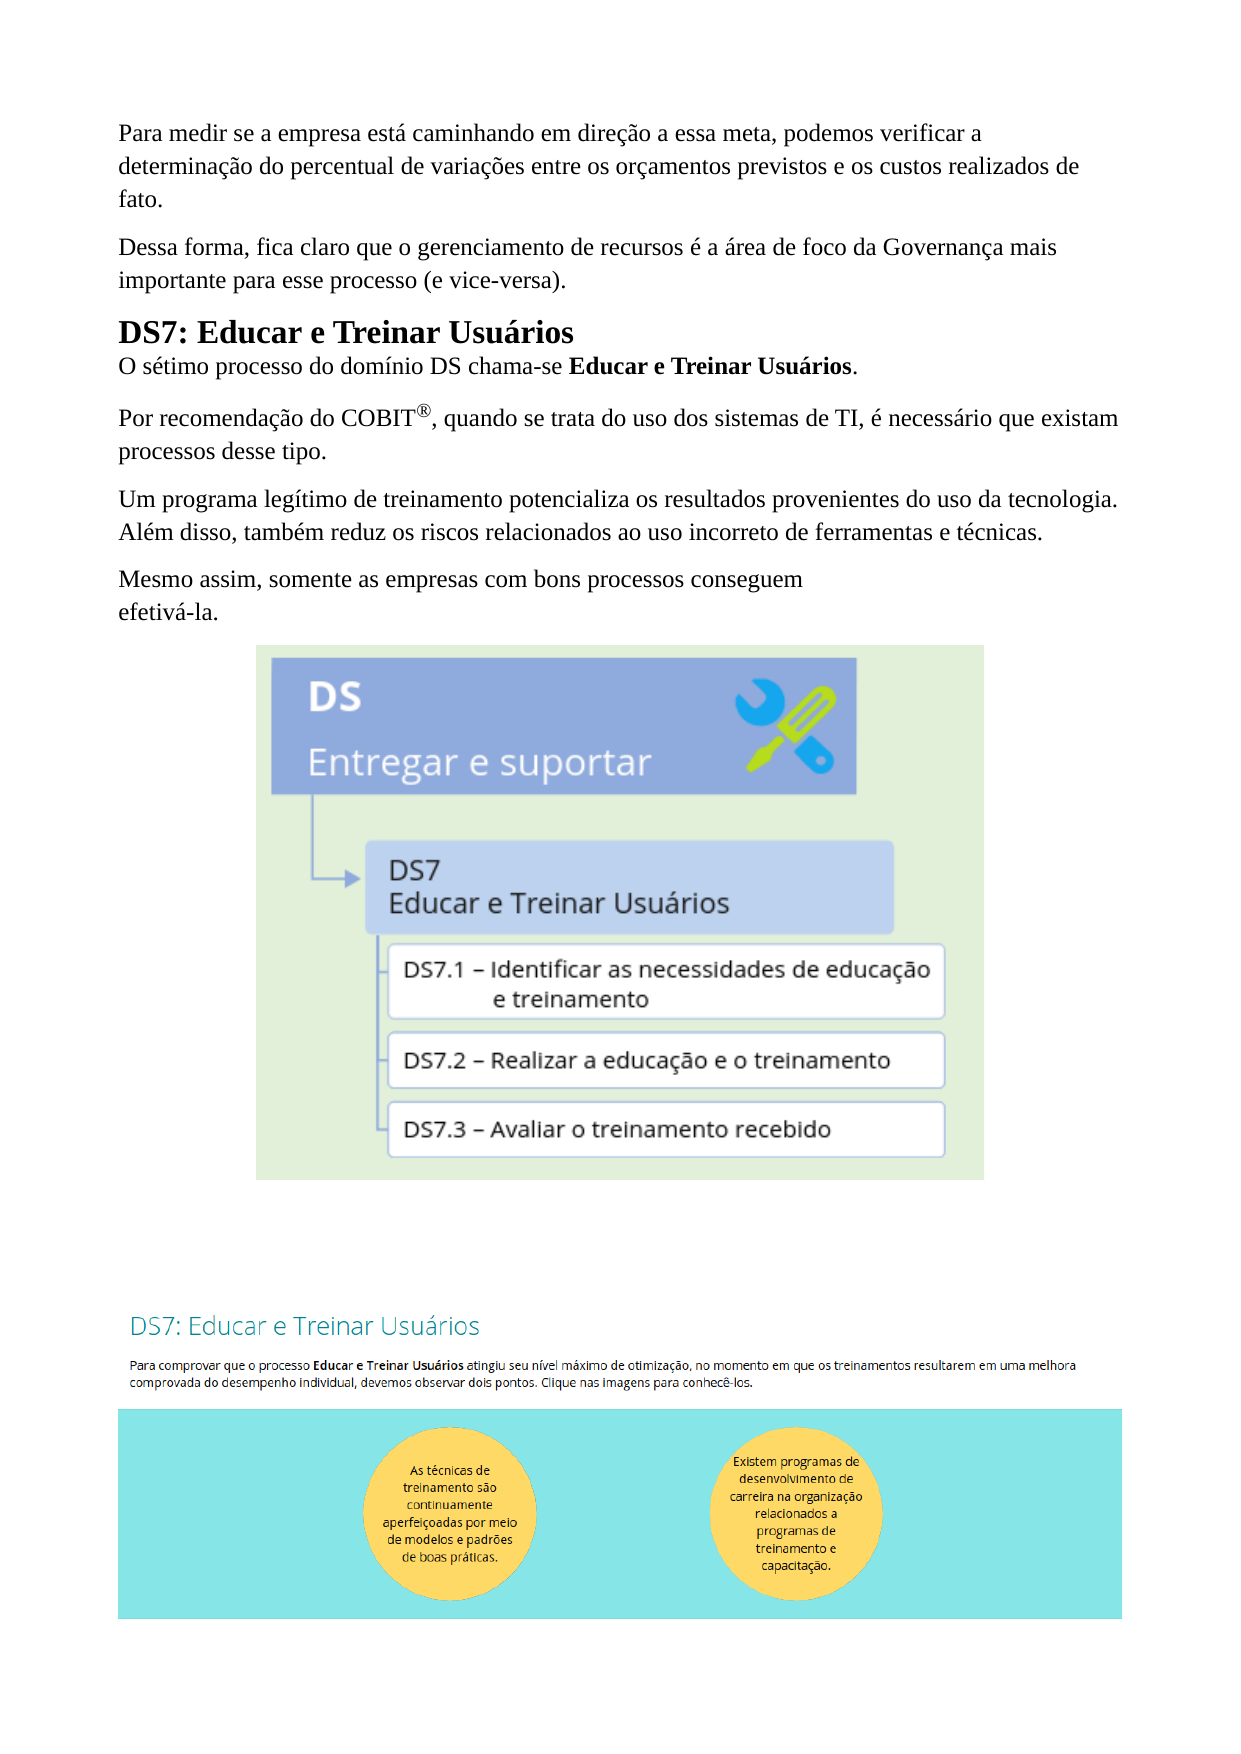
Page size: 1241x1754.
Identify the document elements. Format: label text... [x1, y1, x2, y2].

subtitle DS7: Educar e Treinar Usuários [118, 312, 1122, 351]
picture [256, 645, 985, 1180]
text Para medir se a empresa está caminhando em direção a essa meta, podemos verificar a determinação do percentual de variações entre os orçamentos previstos e os custos realizados de fato. [118, 118, 1122, 213]
text Um programa legítimo de treinamento potencializa os resultados provenientes do uso da tecnologia. Além disso, também reduz os riscos relacionados ao uso incorreto de ferramentas e técnicas. [118, 484, 1122, 546]
text Mesmo assim, somente as empresas com bons processos conseguem efetivá-la. [118, 564, 1122, 626]
text Dessa forma, fica claro que o gerenciamento de recursos é a área de foco da Governança mais importante para esse processo (e vice-versa). [118, 232, 1122, 293]
picture [118, 1306, 1123, 1627]
text Por recomendação do COBIT®, quando se trata do uso dos sistemas de TI, é necessário que existam processos desse tipo. [118, 398, 1122, 465]
text O sétimo processo do domínio DS chama-se Educar e Treinar Usuários. [118, 351, 1122, 379]
